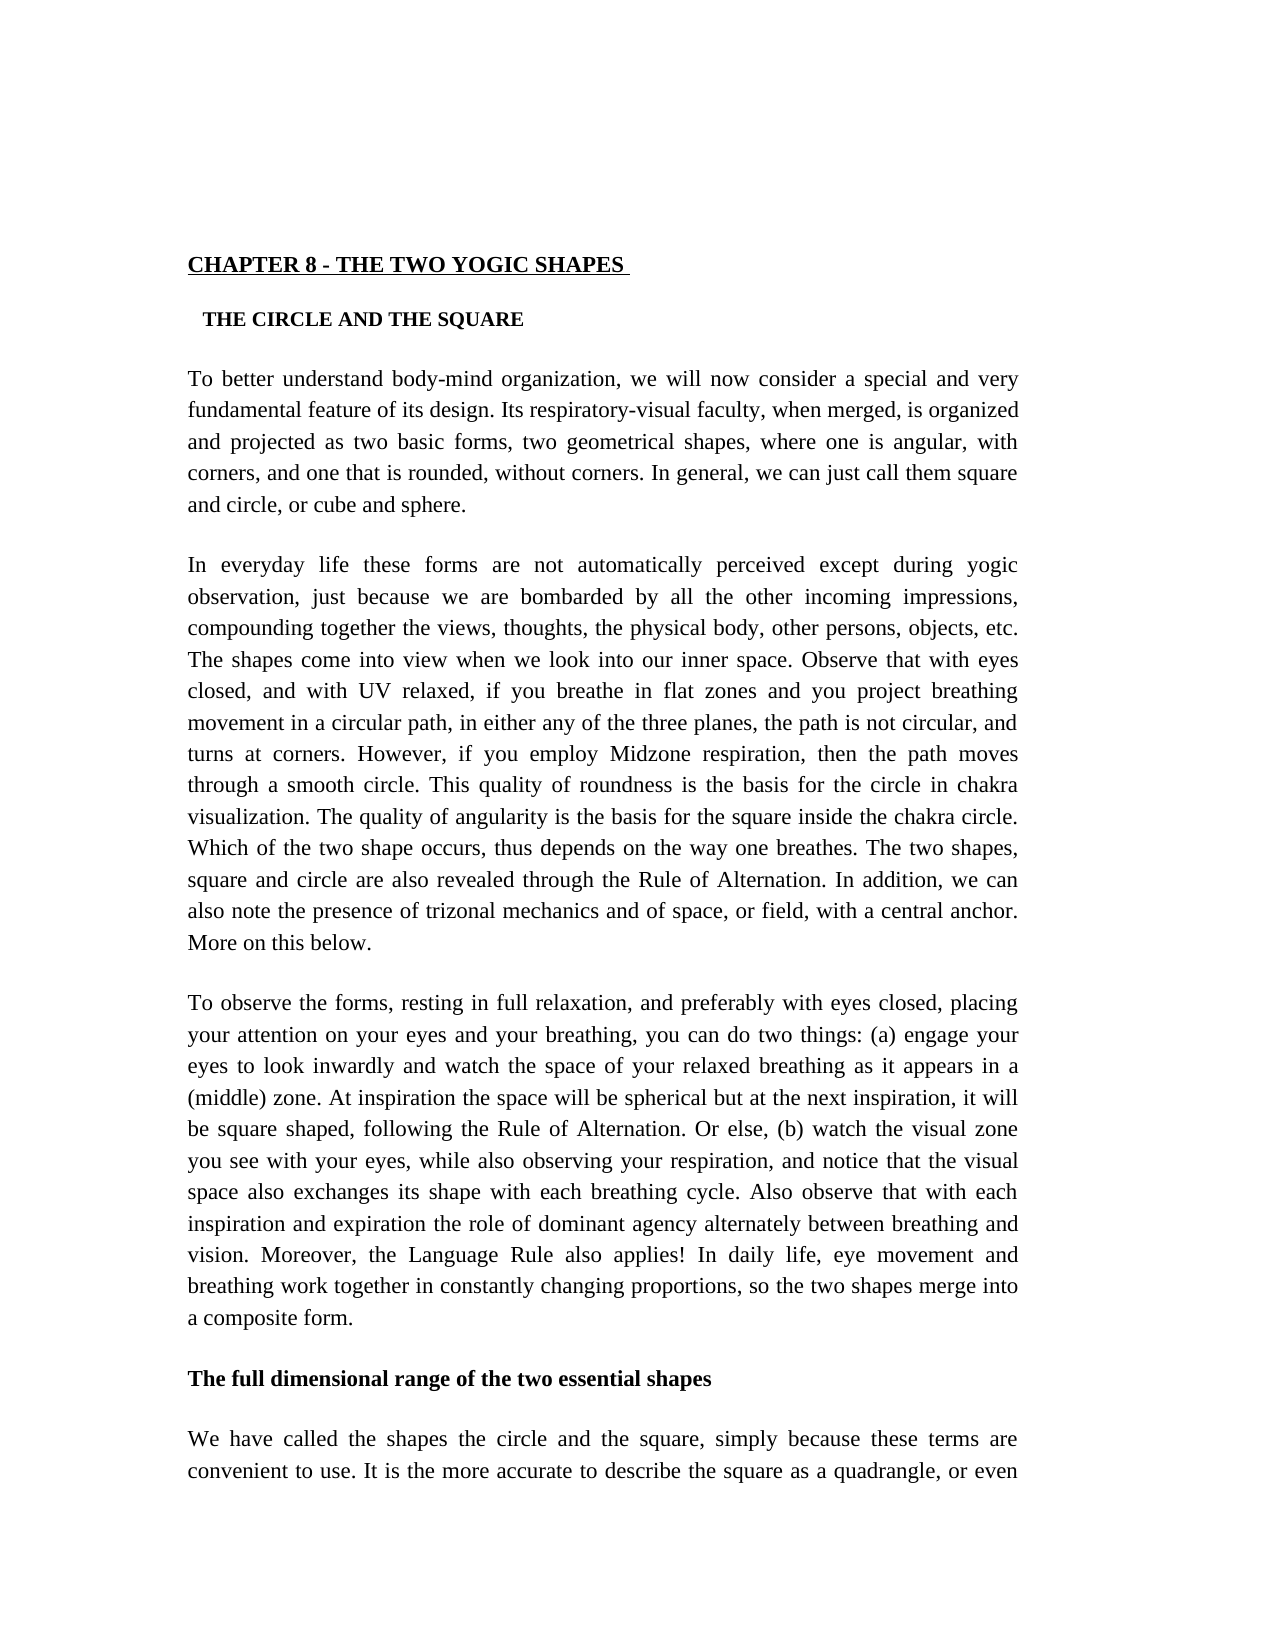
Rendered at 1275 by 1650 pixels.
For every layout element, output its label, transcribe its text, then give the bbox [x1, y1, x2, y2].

text The full dimensional range of the two essential shapes [187, 1359, 1020, 1391]
text To observe the forms, resting in full relaxation, and preferably with eyes closed, placing your attention on your eyes and your breathing, you can do two things: (a) engage your eyes to look inwardly and watch the space of your relaxed breathing as it appears in a (middle) zone. At inspiration the space will be spherical but at the next inspiration, it will be square shaped, following the Rule of Alternation. Or else, (b) watch the visual zone you see with your eyes, while also observing your respiration, and notice that the visual space also exchanges its shape with each breathing cycle. Also observe that with each inspiration and expiration the role of dominant agency alternately between breathing and vision. Moreover, the Language Rule also applies! In daily life, eye movement and breathing work together in constantly changing proportions, so the two shapes merge into a composite form. [187, 984, 1020, 1330]
text In everyday life these forms are not automatically perceived except during yogic observation, just because we are bombarded by all the other incoming impressions, compounding together the views, thoughts, the physical body, other persons, objects, etc. The shapes come into view when we look into our inner space. Observe that with eyes closed, and with UV relaxed, if you breathe in flat zones and you project breathing movement in a circular path, in either any of the three planes, the path is not circular, and turns at corners. However, if you employ Midzone respiration, then the path moves through a smooth circle. This quality of roundness is the basis for the circle in chakra visualization. The quality of angularity is the basis for the square inside the chakra circle. Which of the two shape occurs, thus depends on the way one breathes. The two shapes, square and circle are also revealed through the Rule of Alternation. In addition, we can also note the presence of trizonal mechanics and of space, or field, with a central anchor. More on this below. [187, 546, 1020, 955]
text CHAPTER 8 - THE TWO YOGIC SHAPES [187, 243, 969, 277]
text To better understand body-mind organization, we will now consider a special and very fundamental feature of its design. Its respiratory-visual faculty, when merged, is organized and projected as two basic forms, two geometrical shapes, where one is angular, with corners, and one that is rounded, without corners. In general, we can just call them square and circle, or cube and sphere. [187, 360, 1020, 517]
text THE CIRCLE AND THE SQUARE [187, 306, 1041, 331]
text We have called the shapes the circle and the square, simply because these terms are convenient to use. It is the more accurate to describe the square as a quadrangle, or even [187, 1420, 1020, 1483]
